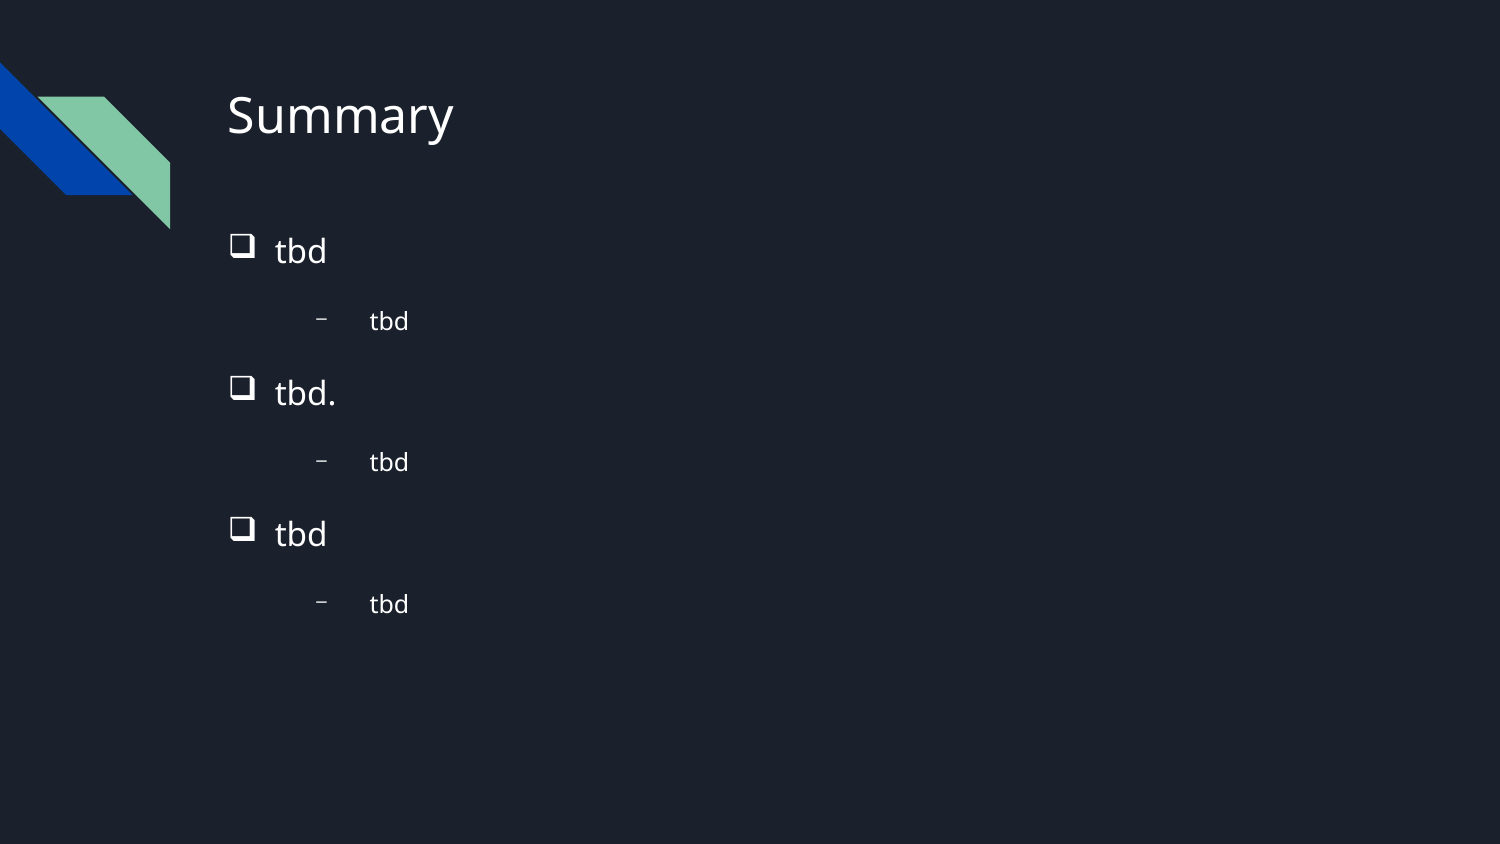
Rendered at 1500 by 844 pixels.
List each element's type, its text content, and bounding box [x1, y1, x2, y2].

title Summary [212, 64, 1368, 206]
list tbd tbd tbd. tbd tbd tbd [212, 206, 1368, 780]
